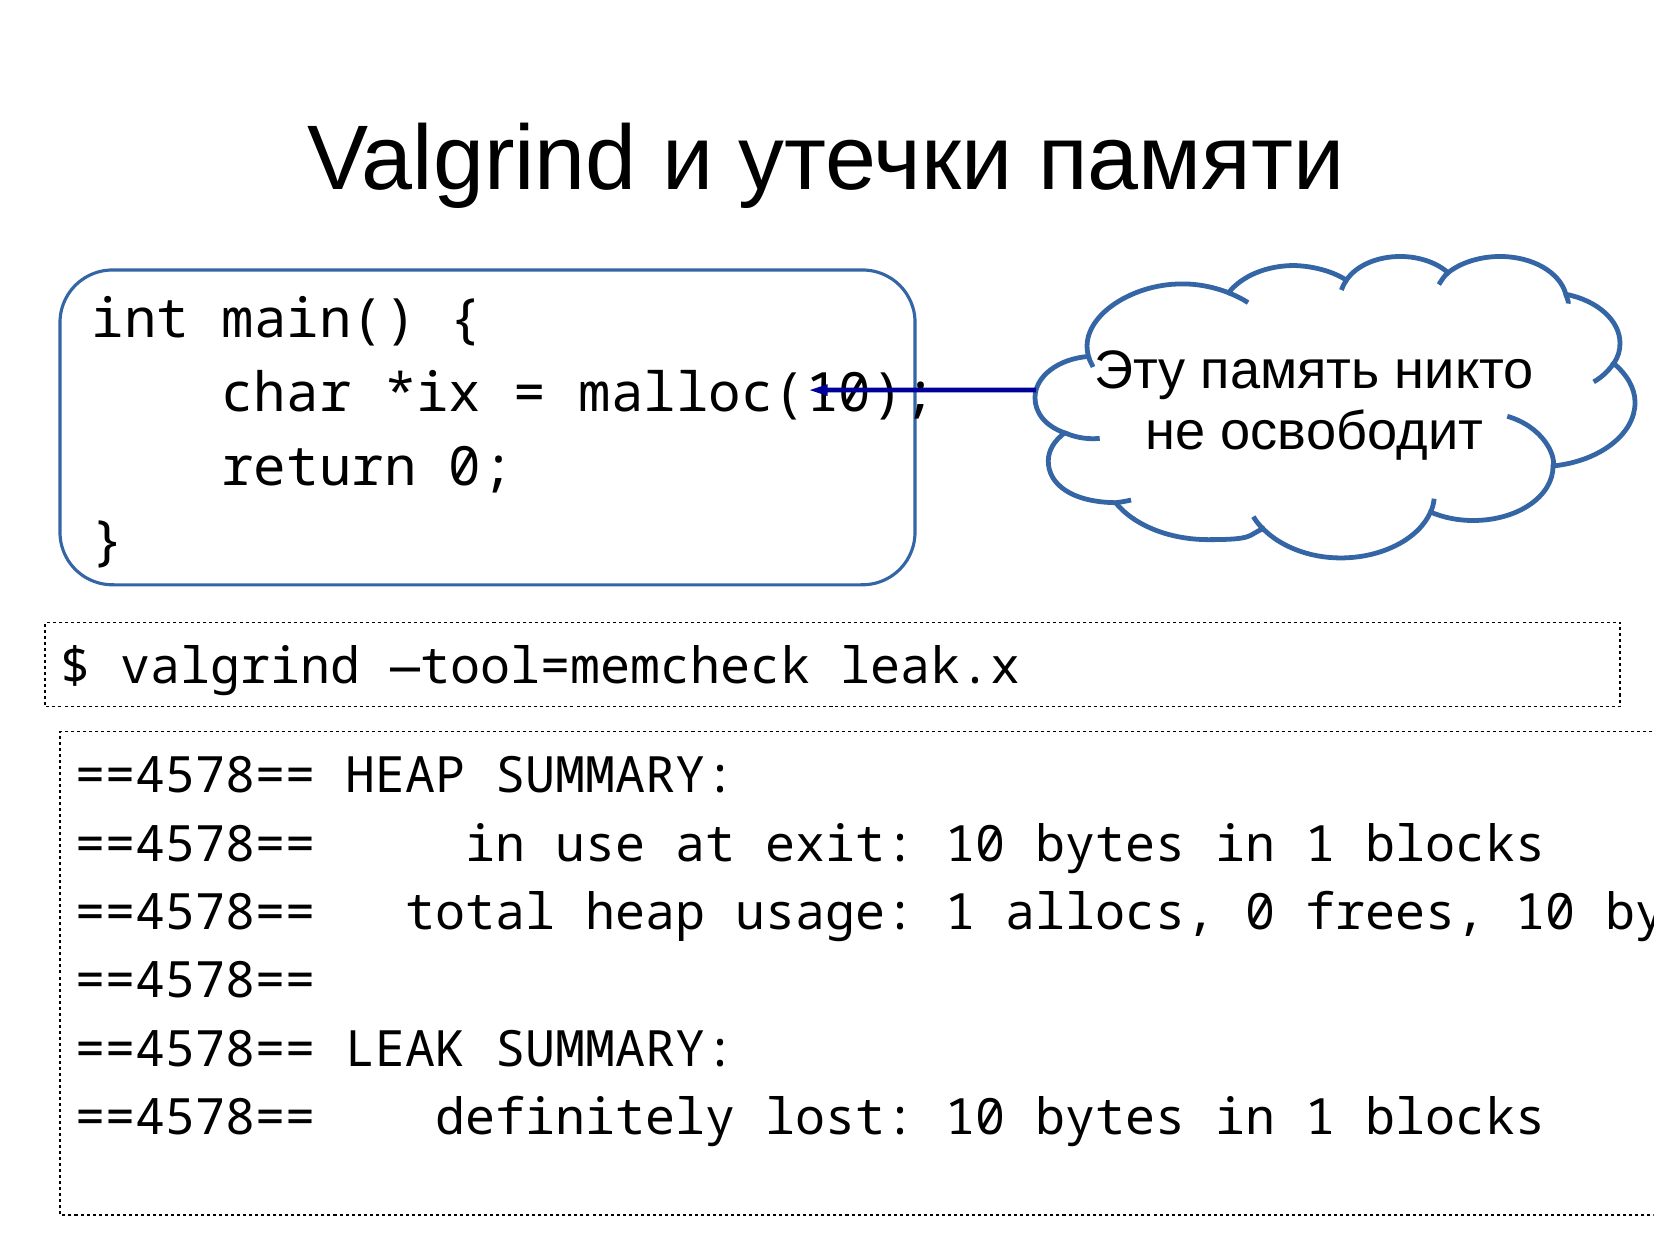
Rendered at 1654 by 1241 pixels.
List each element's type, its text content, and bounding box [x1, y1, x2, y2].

text_box $ valgrind —tool=memcheck leak.x [45, 622, 1621, 706]
title Valgrind и утечки памяти [82, 49, 1571, 257]
text_box int main() { char *ix = malloc(10); return 0; } [60, 270, 916, 585]
text_box ==4578== HEAP SUMMARY: ==4578== in use at exit: 10 bytes in 1 blocks ==4578== total heap usage: 1 allocs, 0 frees, 10 bytes allocated ==4578== ==4578== LEAK SUMMARY: ==4578== definitely lost: 10 bytes in 1 blocks [60, 731, 1636, 1216]
text_box Эту память никто не освободит [1035, 256, 1636, 558]
